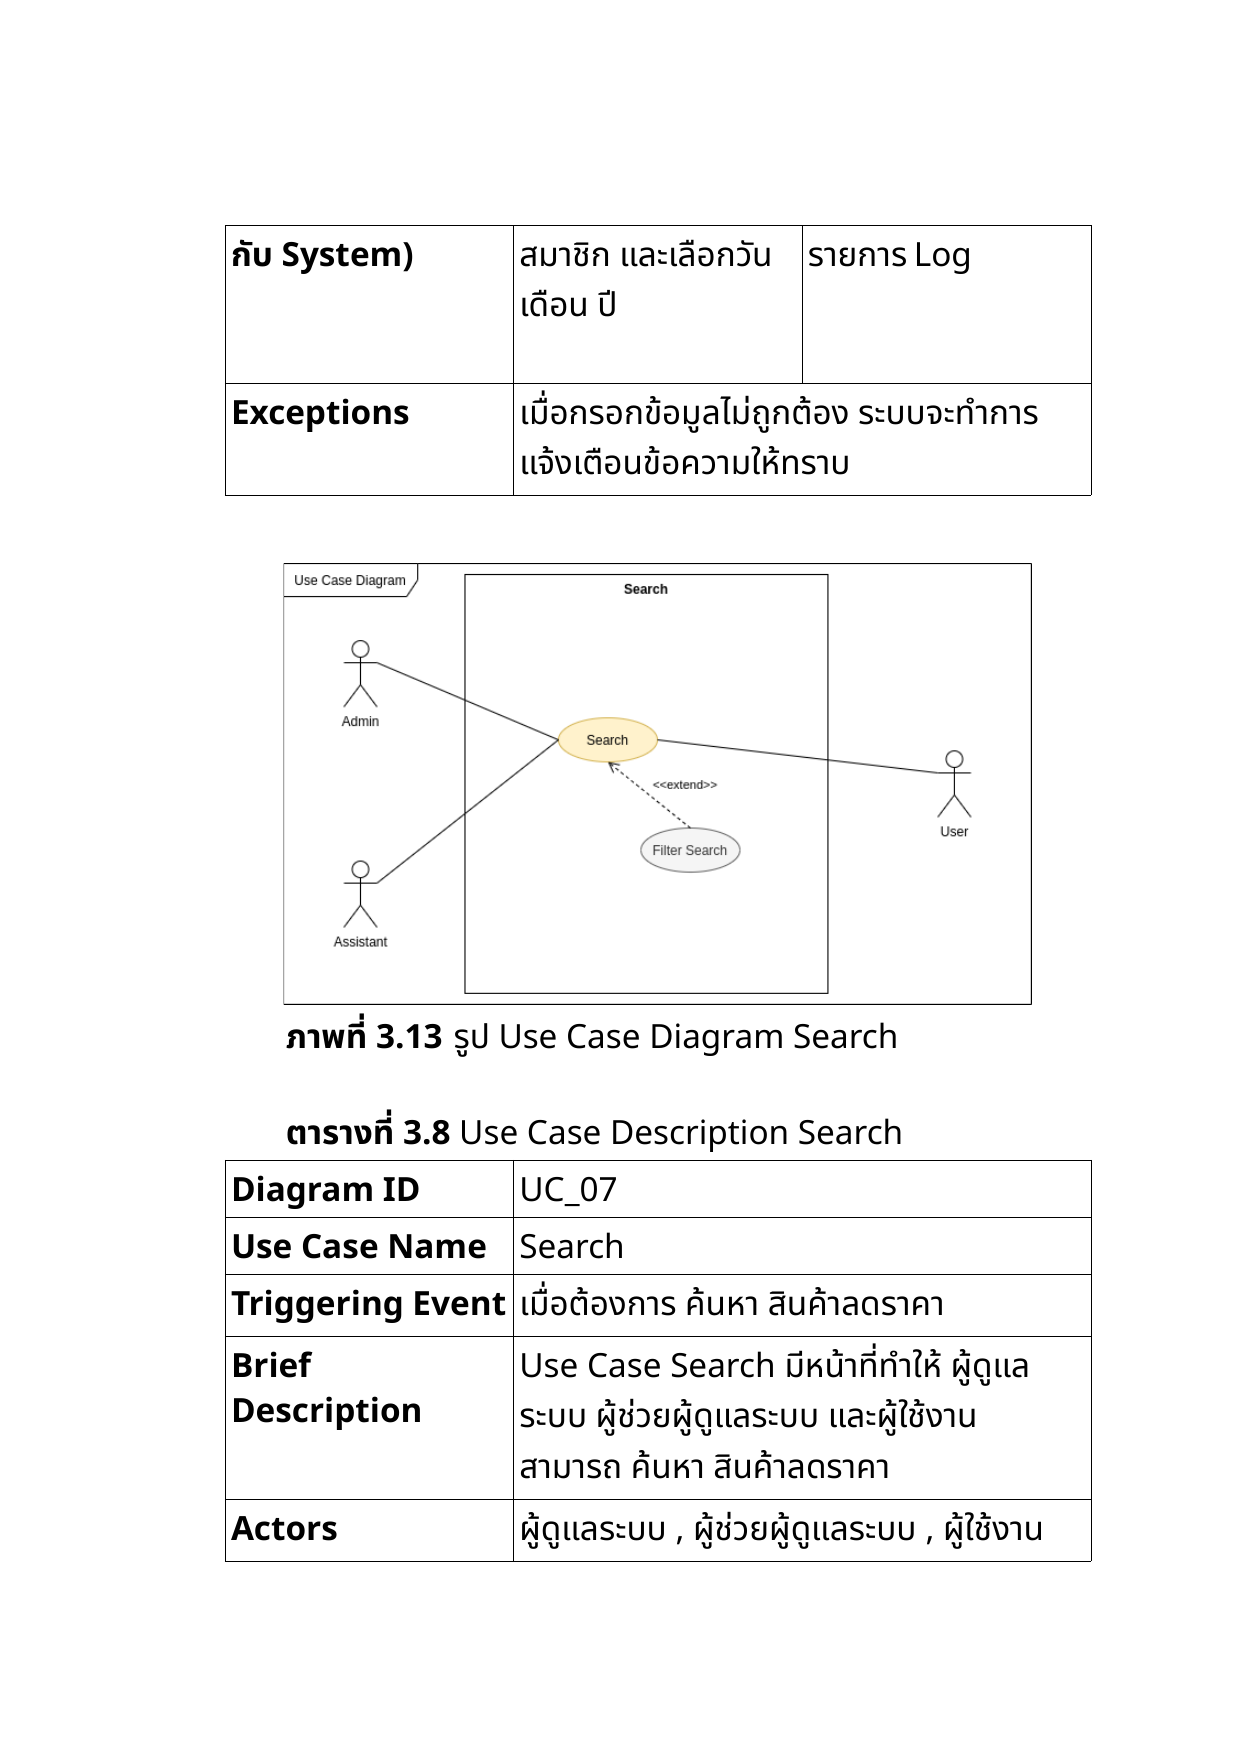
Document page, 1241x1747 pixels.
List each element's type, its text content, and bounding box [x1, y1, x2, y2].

table_cell ผู้ดูแลระบบ , ผู้ช่วยผู้ดูแลระบบ , ผู้ใช้งาน [514, 1500, 1091, 1561]
table_header Diagram ID [226, 1161, 513, 1217]
table_cell Exceptions [226, 384, 513, 495]
table_cell Use Case Name [226, 1218, 513, 1274]
table_header UC_07 [514, 1161, 1091, 1217]
table_cell รายการLog [803, 226, 1091, 383]
table_cell Brief Description [226, 1337, 513, 1499]
table_cell Actors [226, 1500, 513, 1561]
table_cell กับ System) [226, 226, 513, 383]
table_cell เมื่อกรอกข้อมูลไม่ถูกต้อง ระบบจะทำการแจ้งเตือนข้อความให้ทราบ [514, 384, 1091, 495]
table_cell Triggering Event [226, 1275, 513, 1336]
text ภาพที่ 3.13 รูป Use Case Diagram Search [225, 1005, 1091, 1064]
text ตารางที่ 3.8 Use Case Description Search [225, 1109, 1091, 1160]
table_cell เมื่อต้องการ ค้นหา สินค้าลดราคา [514, 1275, 1091, 1336]
table_cell Search [514, 1218, 1091, 1274]
table_cell Use Case Search มีหน้าที่ทำให้ ผู้ดูแลระบบ ผู้ช่วยผู้ดูแลระบบ และผู้ใช้งาน สามารถ ค้นหา สินค้าลดราคา [514, 1337, 1091, 1499]
picture [283, 563, 1032, 1005]
table_cell สมาชิก และเลือกวัน เดือน ปี [514, 226, 802, 383]
